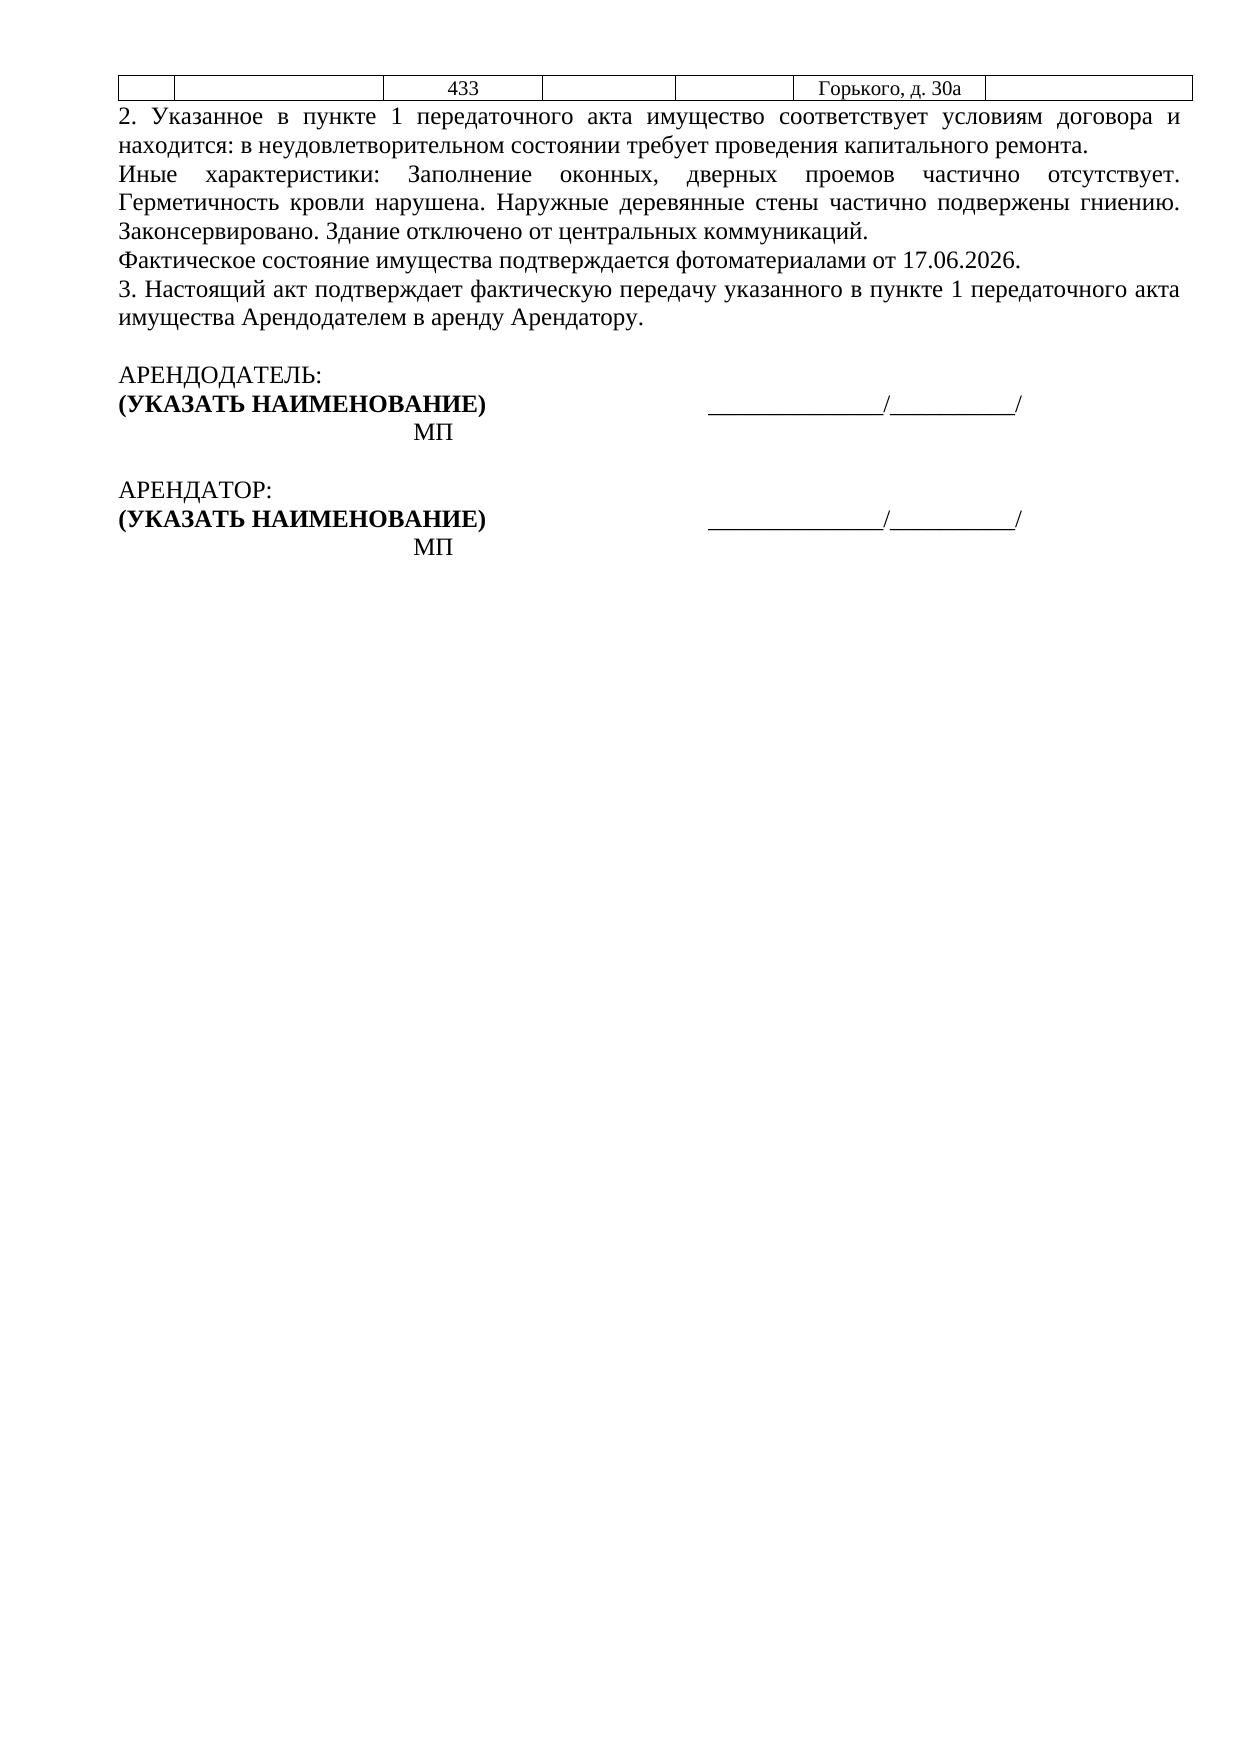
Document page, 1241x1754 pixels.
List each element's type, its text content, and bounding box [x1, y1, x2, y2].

text АРЕНДАТОР: [118, 475, 1181, 504]
text МП [118, 417, 1181, 446]
text Фактическое состояние имущества подтверждается фотоматериалами от 17.06.2026. [118, 245, 1181, 274]
text (УКАЗАТЬ НАИМЕНОВАНИЕ) ______________/__________/ [118, 504, 1181, 532]
text Иные характеристики: Заполнение оконных, дверных проемов частично отсутствует. Герметичность кровли нарушена. Наружные деревянные стены частично подвержены гниению. Законсервировано. Здание отключено от центральных коммуникаций. [118, 159, 1181, 245]
table_cell [986, 76, 1192, 100]
table_cell [676, 76, 793, 100]
table_cell [119, 76, 174, 100]
table_cell 433 [384, 76, 542, 100]
table_cell [543, 76, 675, 100]
text 2. Указанное в пункте 1 передаточного акта имущество соответствует условиям договора и находится: в неудовлетворительном состоянии требует проведения капитального ремонта. [118, 101, 1181, 159]
text МП [118, 532, 1181, 561]
table_cell Горького, д. 30а [794, 76, 985, 100]
text (УКАЗАТЬ НАИМЕНОВАНИЕ) ______________/__________/ [118, 389, 1181, 417]
table_cell [175, 76, 383, 100]
text 3. Настоящий акт подтверждает фактическую передачу указанного в пункте 1 передаточного акта имущества Арендодателем в аренду Арендатору. [118, 274, 1181, 331]
text АРЕНДОДАТЕЛЬ: [118, 360, 1181, 389]
